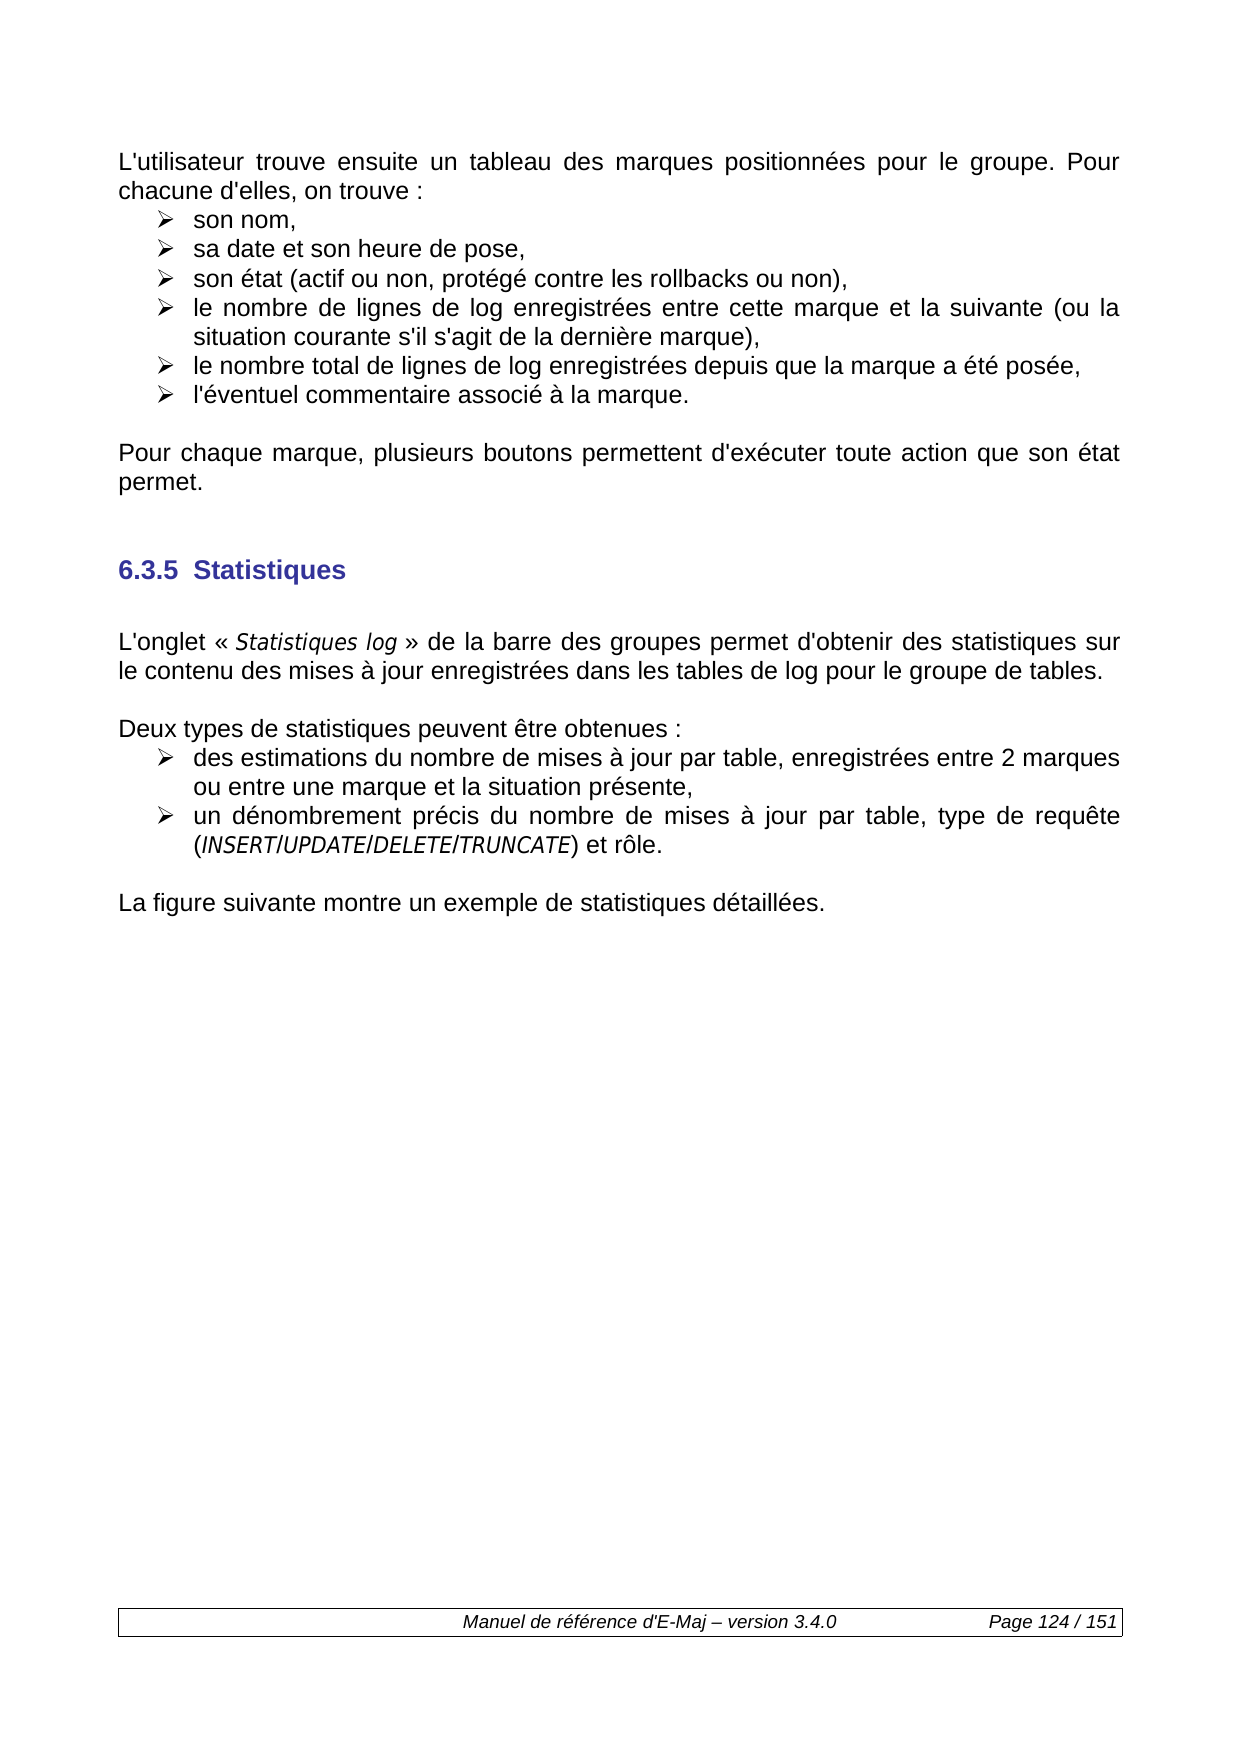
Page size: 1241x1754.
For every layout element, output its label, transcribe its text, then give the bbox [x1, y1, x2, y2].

subtitle Statistiques [118, 554, 1122, 585]
list le nombre total de lignes de log enregistrées depuis que la marque a été posée, [156, 351, 1122, 380]
text Pour chaque marque, plusieurs boutons permettent d'exécuter toute action que son état permet. [118, 438, 1122, 496]
list un dénombrement précis du nombre de mises à jour par table, type de requête (INSERT/UPDATE/DELETE/TRUNCATE) et rôle. [156, 801, 1122, 859]
list le nombre de lignes de log enregistrées entre cette marque et la suivante (ou la situation courante s'il s'agit de la dernière marque), [156, 292, 1122, 351]
list sa date et son heure de pose, [156, 234, 1122, 263]
list l'éventuel commentaire associé à la marque. [156, 380, 1122, 409]
text L'utilisateur trouve ensuite un tableau des marques positionnées pour le groupe. Pour chacune d'elles, on trouve : [118, 147, 1122, 205]
list son nom, [156, 205, 1122, 234]
text Deux types de statistiques peuvent être obtenues : [118, 714, 1122, 743]
text L'onglet « Statistiques log » de la barre des groupes permet d'obtenir des statistiques sur le contenu des mises à jour enregistrées dans les tables de log pour le groupe de tables. [118, 627, 1122, 685]
list son état (actif ou non, protégé contre les rollbacks ou non), [156, 263, 1122, 292]
list des estimations du nombre de mises à jour par table, enregistrées entre 2 marques ou entre une marque et la situation présente, [156, 743, 1122, 801]
text La figure suivante montre un exemple de statistiques détaillées. [118, 888, 1122, 917]
